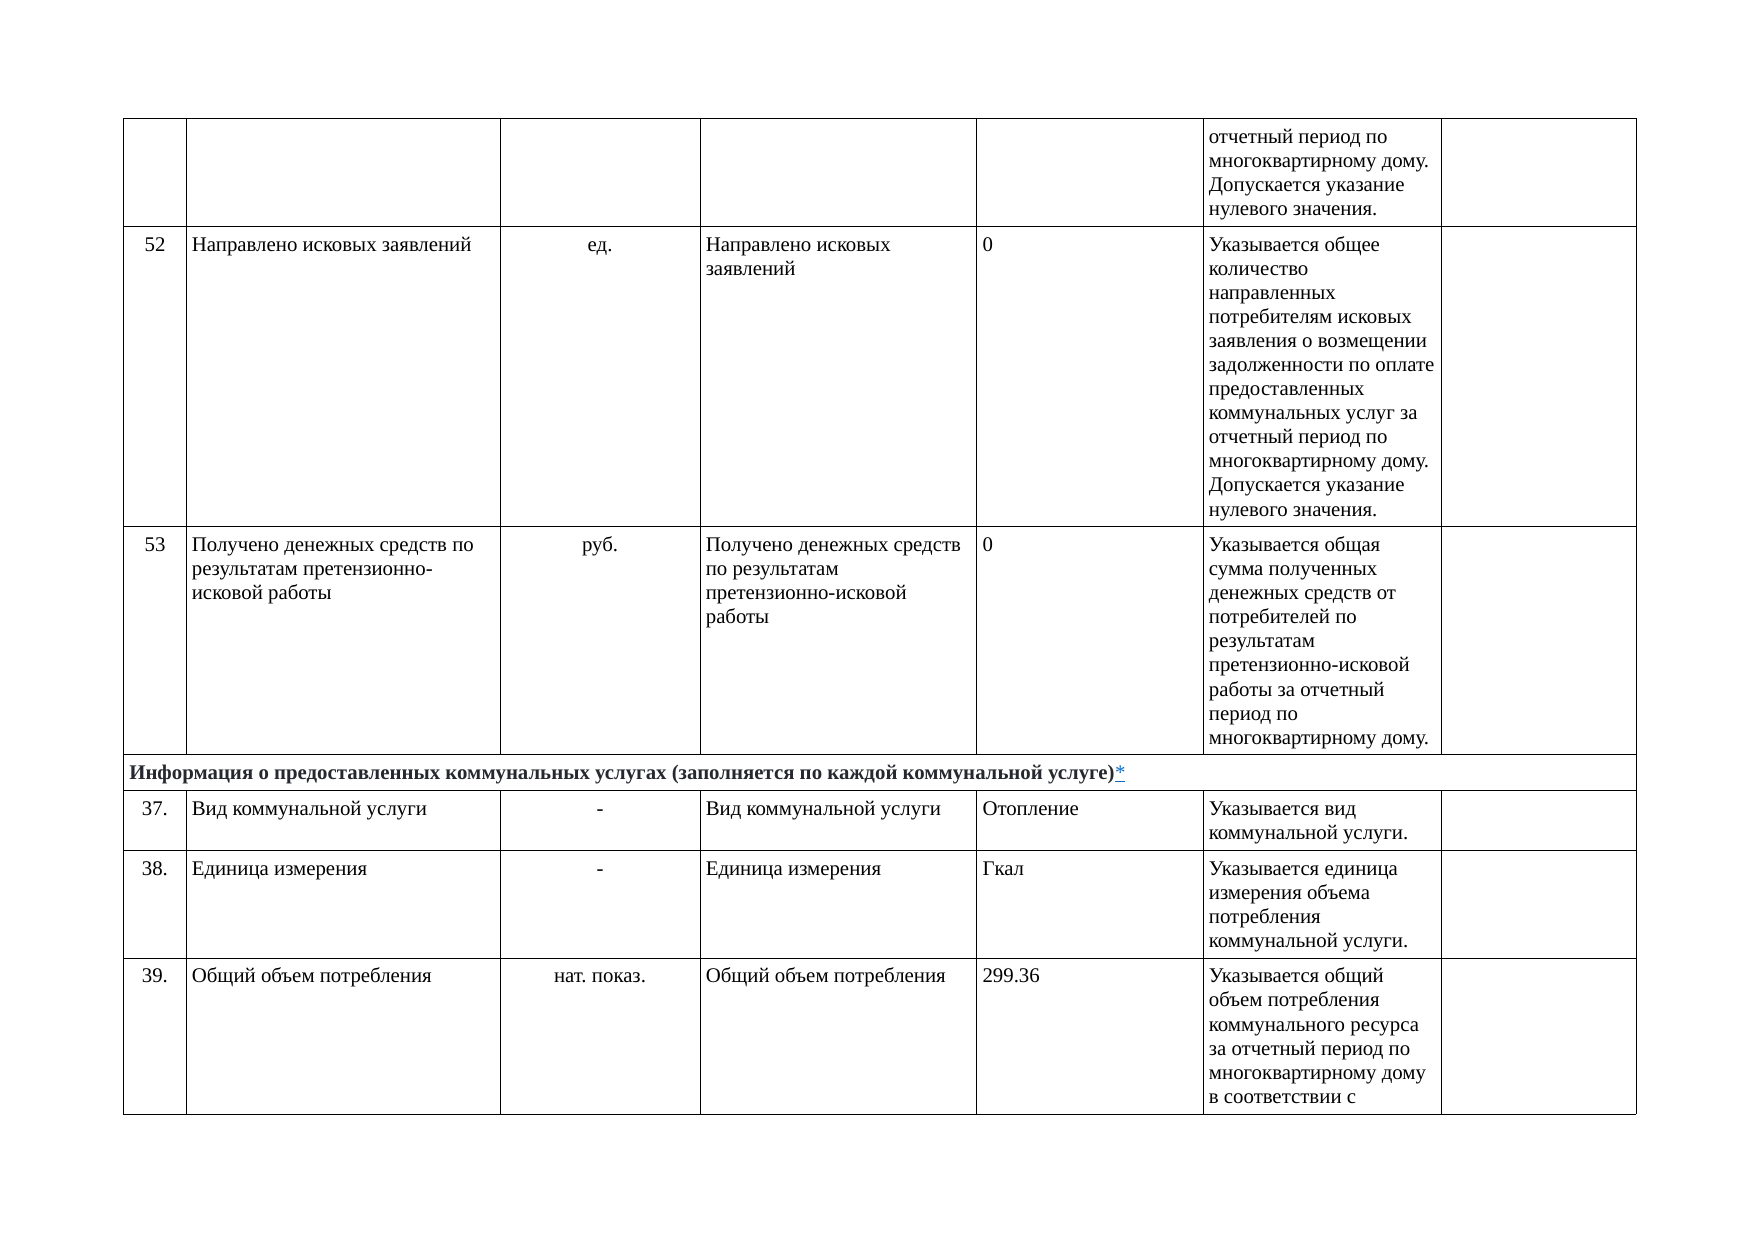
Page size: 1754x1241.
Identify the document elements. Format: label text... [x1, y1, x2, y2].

table_cell ед. [501, 227, 700, 526]
table_cell 37. [124, 791, 186, 850]
table_cell [977, 119, 1203, 226]
table_cell Общий объем потребления [187, 959, 500, 1113]
table_cell Отопление [977, 791, 1203, 850]
table_cell [501, 119, 700, 226]
table_cell [1442, 851, 1636, 957]
table_cell Общий объем потребления [701, 959, 976, 1113]
table_cell 52 [124, 227, 186, 526]
table_cell [187, 119, 500, 226]
table_cell 53 [124, 527, 186, 754]
table_cell Единица измерения [701, 851, 976, 957]
table_cell Указывается общая сумма полученных денежных средств от потребителей по результатам претензионно-исковой работы за отчетный период по многоквартирному дому. [1204, 527, 1441, 754]
table_cell [1442, 119, 1636, 226]
table_cell - [501, 791, 700, 850]
table_cell отчетный период по многоквартирному дому. Допускается указание нулевого значения. [1204, 119, 1441, 226]
table_cell 0 [977, 527, 1203, 754]
table_cell руб. [501, 527, 700, 754]
table_cell Направлено исковых заявлений [187, 227, 500, 526]
table_cell [1442, 527, 1636, 754]
table_cell [124, 119, 186, 226]
table_cell [1442, 227, 1636, 526]
table_cell - [501, 851, 700, 957]
table_cell Указывается общее количество направленных потребителям исковых заявления о возмещении задолженности по оплате предоставленных коммунальных услуг за отчетный период по многоквартирному дому. Допускается указание нулевого значения. [1204, 227, 1441, 526]
table_cell 0 [977, 227, 1203, 526]
table_cell Указывается единица измерения объема потребления коммунальной услуги. [1204, 851, 1441, 957]
table_cell [1442, 791, 1636, 850]
table_cell 39. [124, 959, 186, 1113]
table_cell Указывается вид коммунальной услуги. [1204, 791, 1441, 850]
table_cell Получено денежных средств по результатам претензионно-исковой работы [187, 527, 500, 754]
table_cell нат. показ. [501, 959, 700, 1113]
table_cell Вид коммунальной услуги [187, 791, 500, 850]
table_cell [701, 119, 976, 226]
table_cell Вид коммунальной услуги [701, 791, 976, 850]
table_cell 38. [124, 851, 186, 957]
table_cell Информация о предоставленных коммунальных услугах (заполняется по каждой коммунальной услуге)* [124, 755, 1636, 790]
table_cell 299,36 [977, 959, 1203, 1113]
table_cell Направлено исковых заявлений [701, 227, 976, 526]
table_cell Единица измерения [187, 851, 500, 957]
table_cell Гкал [977, 851, 1203, 957]
table_cell [1442, 959, 1636, 1113]
table_cell Получено денежных средств по результатам претензионно-исковой работы [701, 527, 976, 754]
table_cell Указывается общий объем потребления коммунального ресурса за отчетный период по многоквартирному дому в соответствии с [1204, 959, 1441, 1113]
